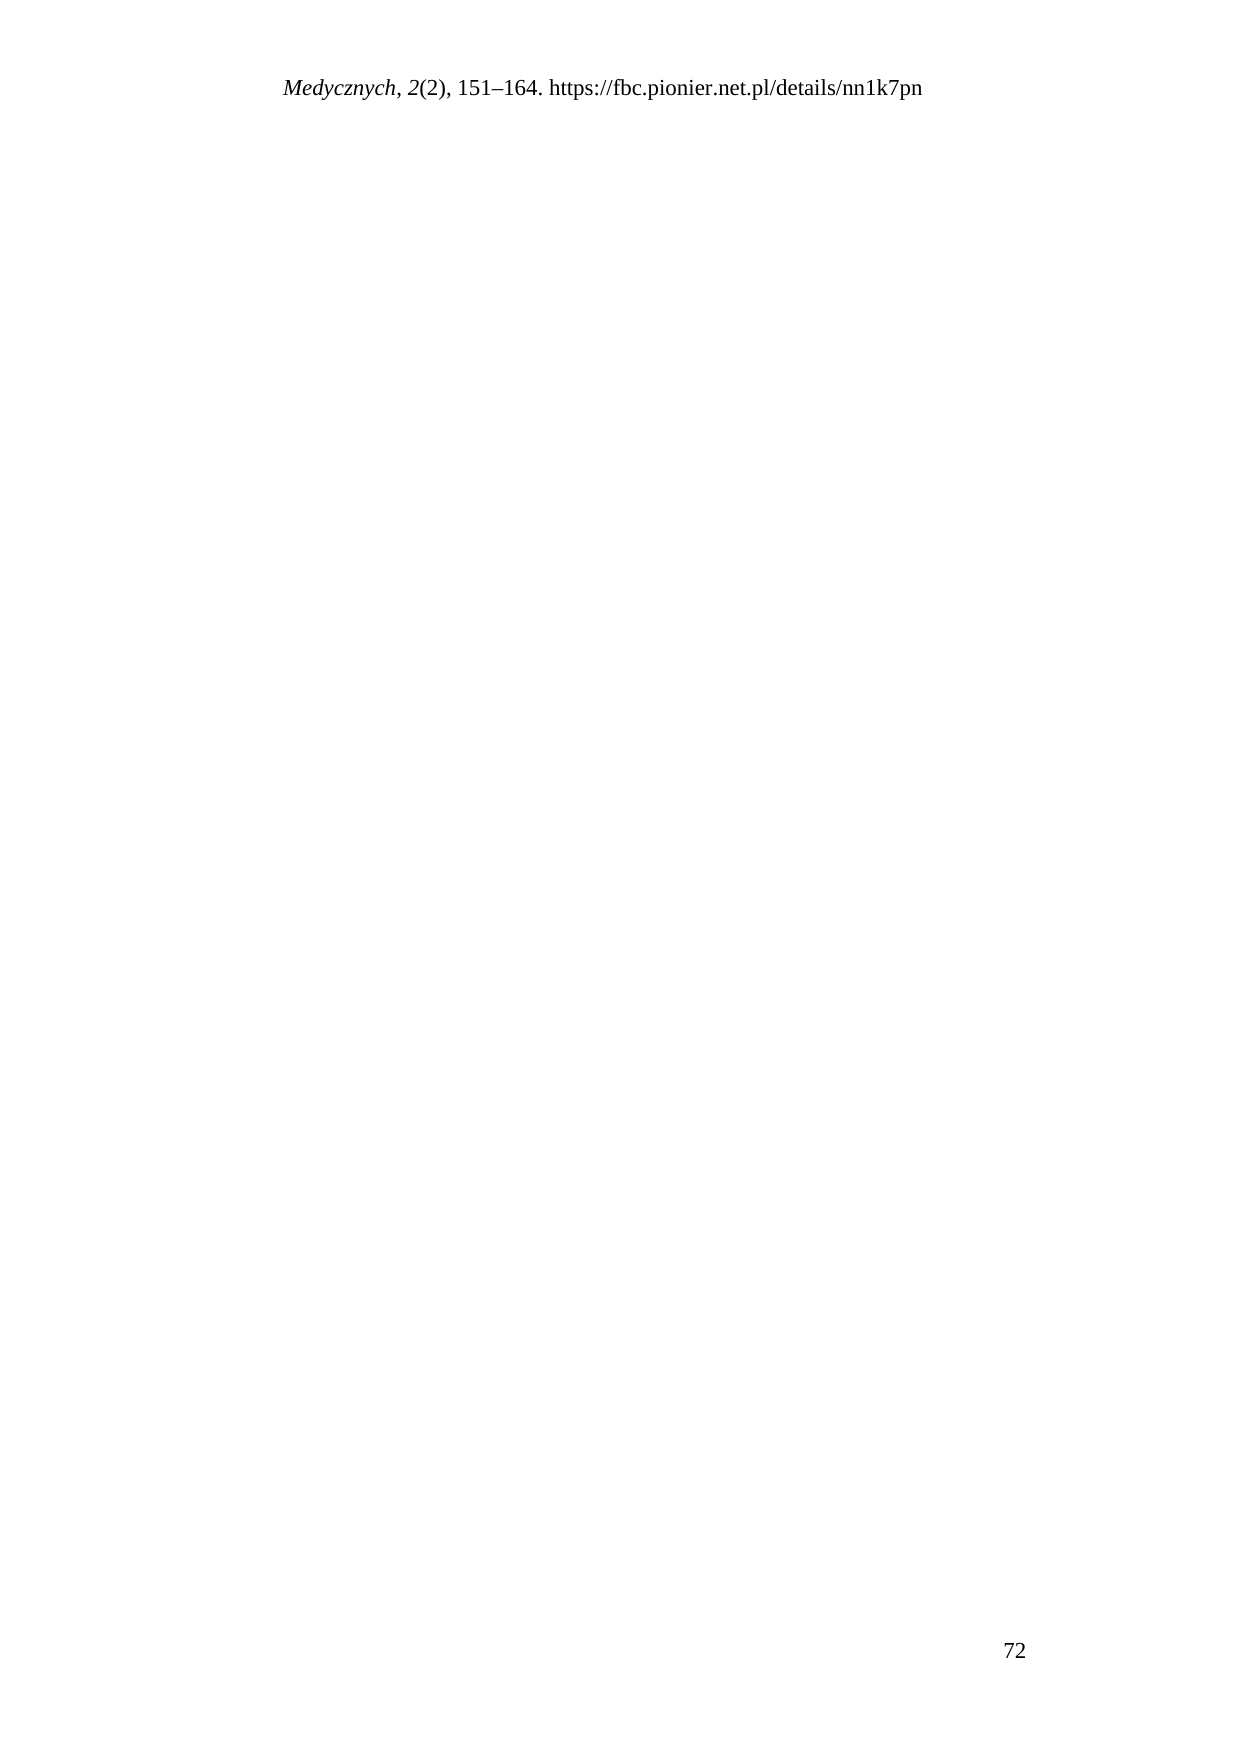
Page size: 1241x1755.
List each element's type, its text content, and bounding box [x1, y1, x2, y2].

text Medycznych, 2(2), 151–164. https://fbc.pionier.net.pl/details/nn1k7pn [283, 74, 1241, 100]
